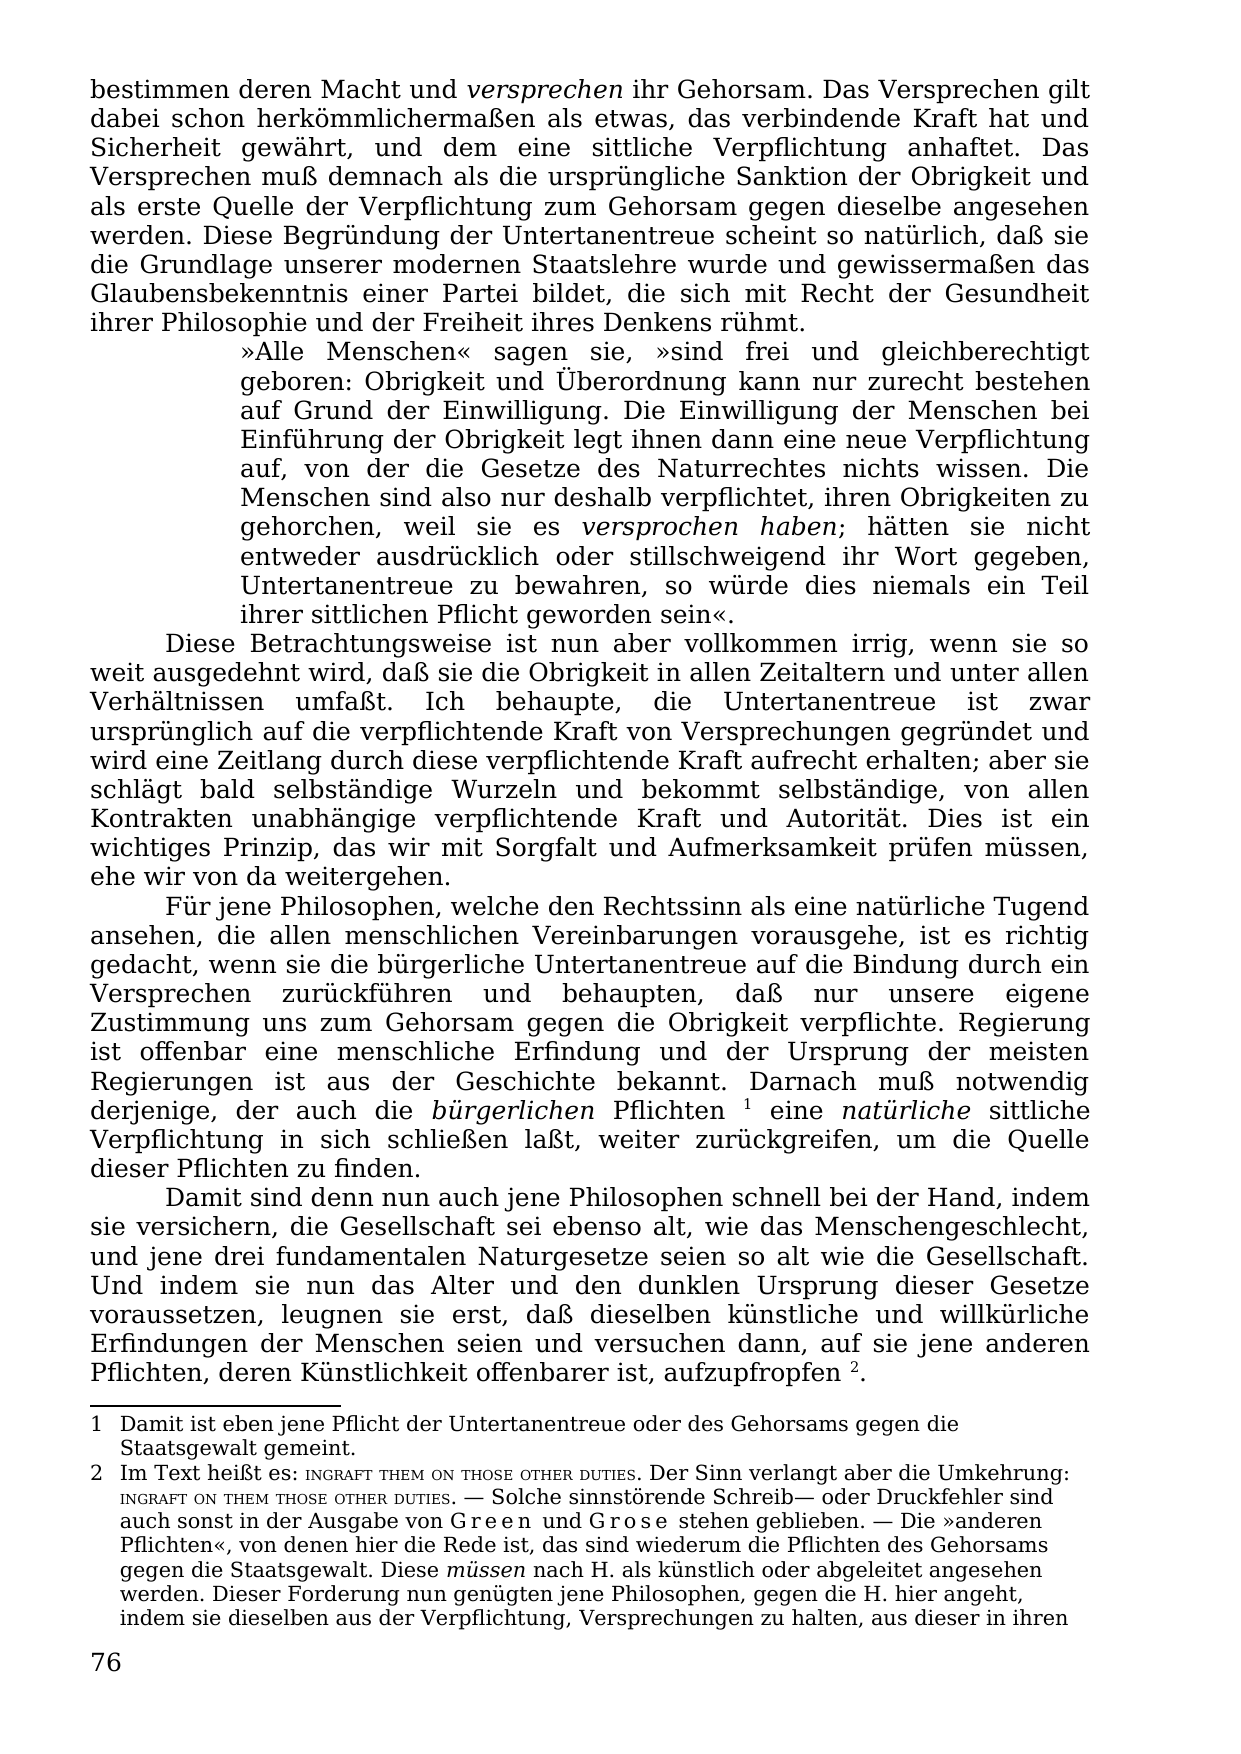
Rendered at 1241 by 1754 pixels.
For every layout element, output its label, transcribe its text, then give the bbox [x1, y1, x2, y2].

text »Alle Menschen« sagen sie, »sind frei und gleichberechtigt geboren: Obrigkeit und Überordnung kann nur zurecht bestehen auf Grund der Einwilligung. Die Einwilligung der Menschen bei Einführung der Obrigkeit legt ihnen dann eine neue Verpflichtung auf, von der die Gesetze des Naturrechtes nichts wissen. Die Menschen sind also nur deshalb verpflichtet, ihren Obrigkeiten zu gehorchen, weil sie es versprochen haben; hätten sie nicht entweder ausdrücklich oder stillschweigend ihr Wort gegeben, Untertanentreue zu bewahren, so würde dies niemals ein Teil ihrer sittlichen Pflicht geworden sein«. [240, 337, 1091, 629]
text Diese Betrachtungsweise ist nun aber vollkommen irrig, wenn sie so weit ausgedehnt wird, daß sie die Obrigkeit in allen Zeitaltern und unter allen Verhältnissen umfaßt. Ich behaupte, die Untertanentreue ist zwar ursprünglich auf die verpflichtende Kraft von Versprechungen gegründet und wird eine Zeitlang durch diese verpflichtende Kraft aufrecht erhalten; aber sie schlägt bald selbständige Wurzeln und bekommt selbständige, von allen Kontrakten unabhängige verpflichtende Kraft und Autorität. Dies ist ein wichtiges Prinzip, das wir mit Sorgfalt und Aufmerksamkeit prüfen müssen, ehe wir von da weitergehen. [90, 629, 1091, 892]
text Für jene Philosophen, welche den Rechtssinn als eine natürliche Tugend ansehen, die allen menschlichen Vereinbarungen vorausgehe, ist es richtig gedacht, wenn sie die bürgerliche Untertanentreue auf die Bindung durch ein Versprechen zurückführen und behaupten, daß nur unsere eigene Zustimmung uns zum Gehorsam gegen die Obrigkeit verpflichte. Regierung ist offenbar eine menschliche Erﬁndung und der Ursprung der meisten Regierungen ist aus der Geschichte bekannt. Darnach muß notwendig derjenige, der auch die bürgerlichen Pflichten eine natürliche sittliche Verpflichtung in sich schließen laßt, weiter zurückgreifen, um die Quelle dieser Pflichten zu ﬁnden. [90, 892, 1091, 1183]
text Damit ist eben jene Pflicht der Untertanentreue oder des Gehorsams gegen die Staatsgewalt gemeint. [90, 1412, 1091, 1461]
text bestimmen deren Macht und versprechen ihr Gehorsam. Das Versprechen gilt dabei schon herkömmlichermaßen als etwas, das verbindende Kraft hat und Sicherheit gewährt, und dem eine sittliche Verpflichtung anhaftet. Das Versprechen muß demnach als die ursprüngliche Sanktion der Obrigkeit und als erste Quelle der Verpflichtung zum Gehorsam gegen dieselbe angesehen werden. Diese Begründung der Untertanentreue scheint so natürlich, daß sie die Grundlage unserer modernen Staatslehre wurde und gewissermaßen das Glaubensbekenntnis einer Partei bildet, die sich mit Recht der Gesundheit ihrer Philosophie und der Freiheit ihres Denkens rühmt. [90, 75, 1091, 337]
text Damit sind denn nun auch jene Philosophen schnell bei der Hand, indem sie versichern, die Gesellschaft sei ebenso alt, wie das Menschengeschlecht, und jene drei fundamentalen Naturgesetze seien so alt wie die Gesellschaft. Und indem sie nun das Alter und den dunklen Ursprung dieser Gesetze voraussetzen, leugnen sie erst, daß dieselben künstliche und willkürliche Erﬁndungen der Menschen seien und versuchen dann, auf sie jene anderen Pflichten, deren Künstlichkeit offenbarer ist, aufzupfropfen . [90, 1183, 1091, 1387]
text Im Text heißt es: ingraft them on those other duties. Der Sinn verlangt aber die Umkehrung: ingraft on them those other duties. — Solche sinnstörende Schreib— oder Druckfehler sind auch sonst in der Ausgabe von Green und Grose stehen geblieben. — Die »anderen Pflichten«, von denen hier die Rede ist, das sind wiederum die Pflichten des Gehorsams gegen die Staatsgewalt. Diese müssen nach H. als künstlich oder abgeleitet angesehen werden. Dieser Forderung nun genügten jene Philosophen, gegen die H. hier angeht, indem sie dieselben aus der Verpflichtung, Versprechungen zu halten, aus dieser in ihren [90, 1461, 1091, 1631]
